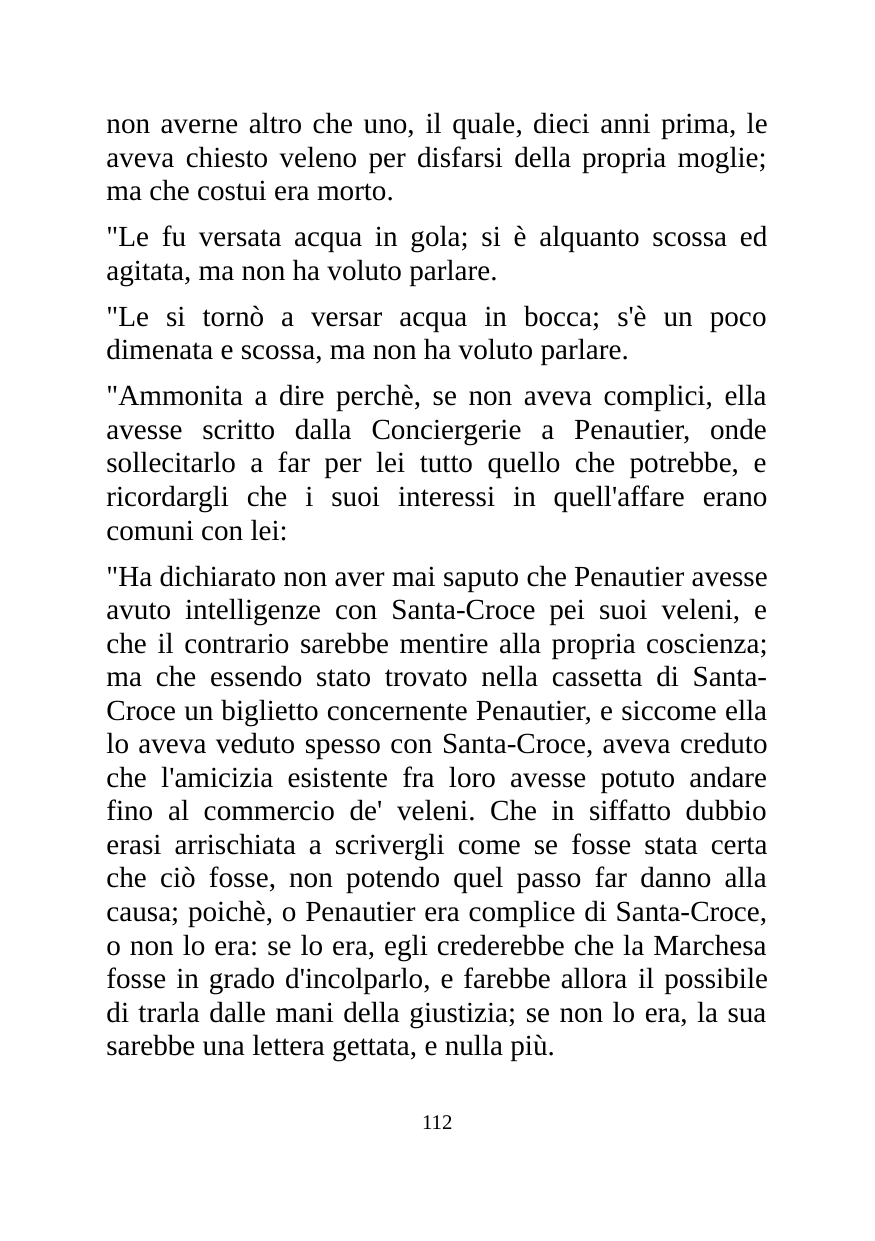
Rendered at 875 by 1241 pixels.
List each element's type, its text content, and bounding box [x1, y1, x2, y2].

text "Ha dichiarato non aver mai saputo che Penautier avesse avuto intelligenze con Santa-Croce pei suoi veleni, e che il contrario sarebbe mentire alla propria coscienza; ma che essendo stato trovato nella cassetta di Santa-Croce un biglietto concernente Penautier, e siccome ella lo aveva veduto spesso con Santa-Croce, aveva creduto che l'amicizia esistente fra loro avesse potuto andare fino al commercio de' veleni. Che in siffatto dubbio erasi arrischiata a scrivergli come se fosse stata certa che ciò fosse, non potendo quel passo far danno alla causa; poichè, o Penautier era complice di Santa-Croce, o non lo era: se lo era, egli crederebbe che la Marchesa fosse in grado d'incolparlo, e farebbe allora il possibile di trarla dalle mani della giustizia; se non lo era, la sua sarebbe una lettera gettata, e nulla più. [106, 559, 768, 1062]
text "Le fu versata acqua in gola; si è alquanto scossa ed agitata, ma non ha voluto parlare. [106, 219, 768, 286]
text "Le si tornò a versar acqua in bocca; s'è un poco dimenata e scossa, ma non ha voluto parlare. [106, 299, 768, 366]
text "Ammonita a dire perchè, se non aveva complici, ella avesse scritto dalla Conciergerie a Penautier, onde sollecitarlo a far per lei tutto quello che potrebbe, e ricordargli che i suoi interessi in quell'affare erano comuni con lei: [106, 378, 768, 546]
text non averne altro che uno, il quale, dieci anni prima, le aveva chiesto veleno per disfarsi della propria moglie; ma che costui era morto. [106, 106, 768, 207]
